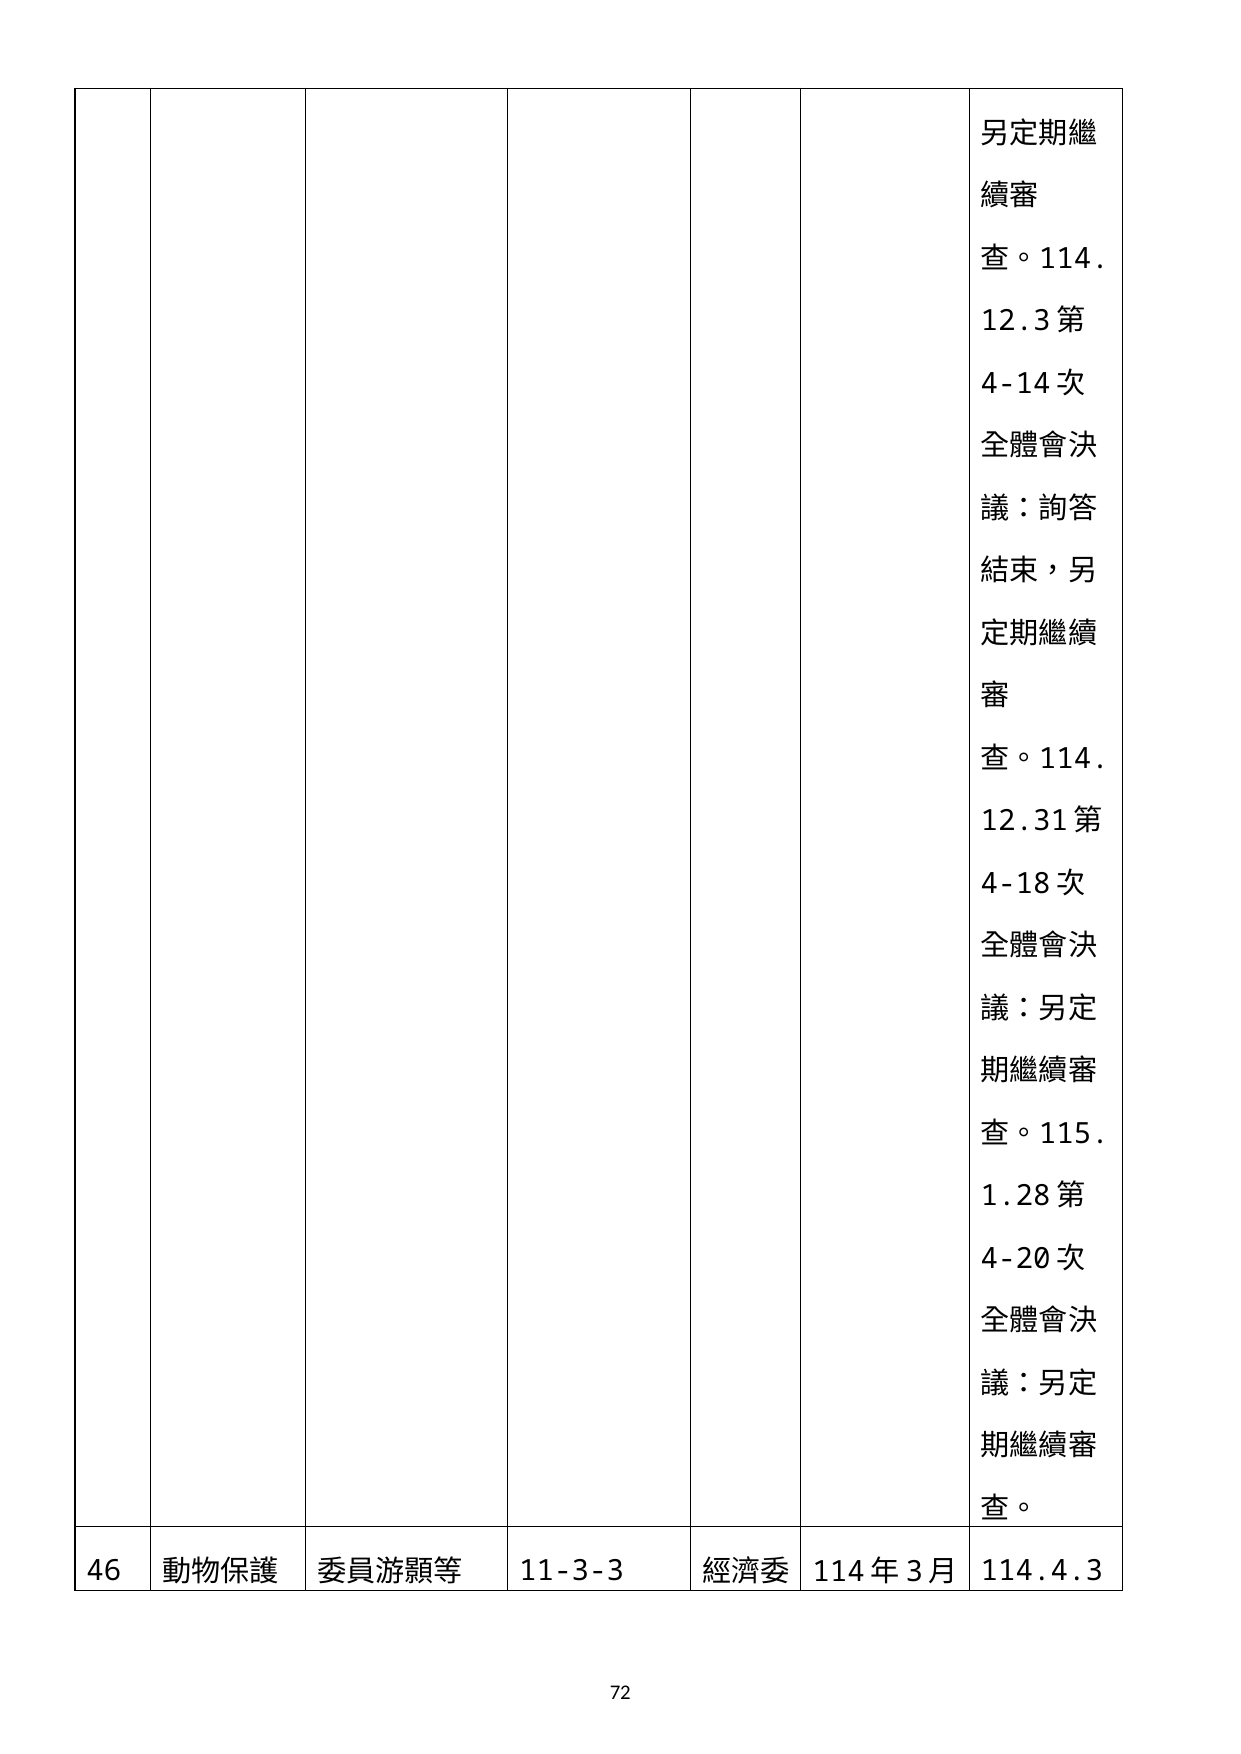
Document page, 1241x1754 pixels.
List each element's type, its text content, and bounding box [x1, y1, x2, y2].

table_cell 另定期繼續審查。114.12.3第4-14次全體會決議：詢答結束，另定期繼續審查。114.12.31第4-18次全體會決議：另定期繼續審查。115.1.28第4-20次全體會決議：另定期繼續審查。 [970, 89, 1122, 1526]
table_cell [691, 89, 800, 1526]
table_cell 11-3-3 [508, 1527, 690, 1590]
table_cell [151, 89, 305, 1526]
table_cell [76, 89, 150, 1526]
table_cell [801, 89, 969, 1526]
table_cell [306, 89, 507, 1526]
table_cell 經濟委 [691, 1527, 800, 1590]
table_cell [508, 89, 690, 1526]
table_cell 46 [76, 1527, 150, 1590]
table_cell 114.4.3 [970, 1527, 1122, 1590]
table_cell 114年3月 [801, 1527, 969, 1590]
table_cell 動物保護 [151, 1527, 305, 1590]
table_cell 委員游顥等 [306, 1527, 507, 1590]
